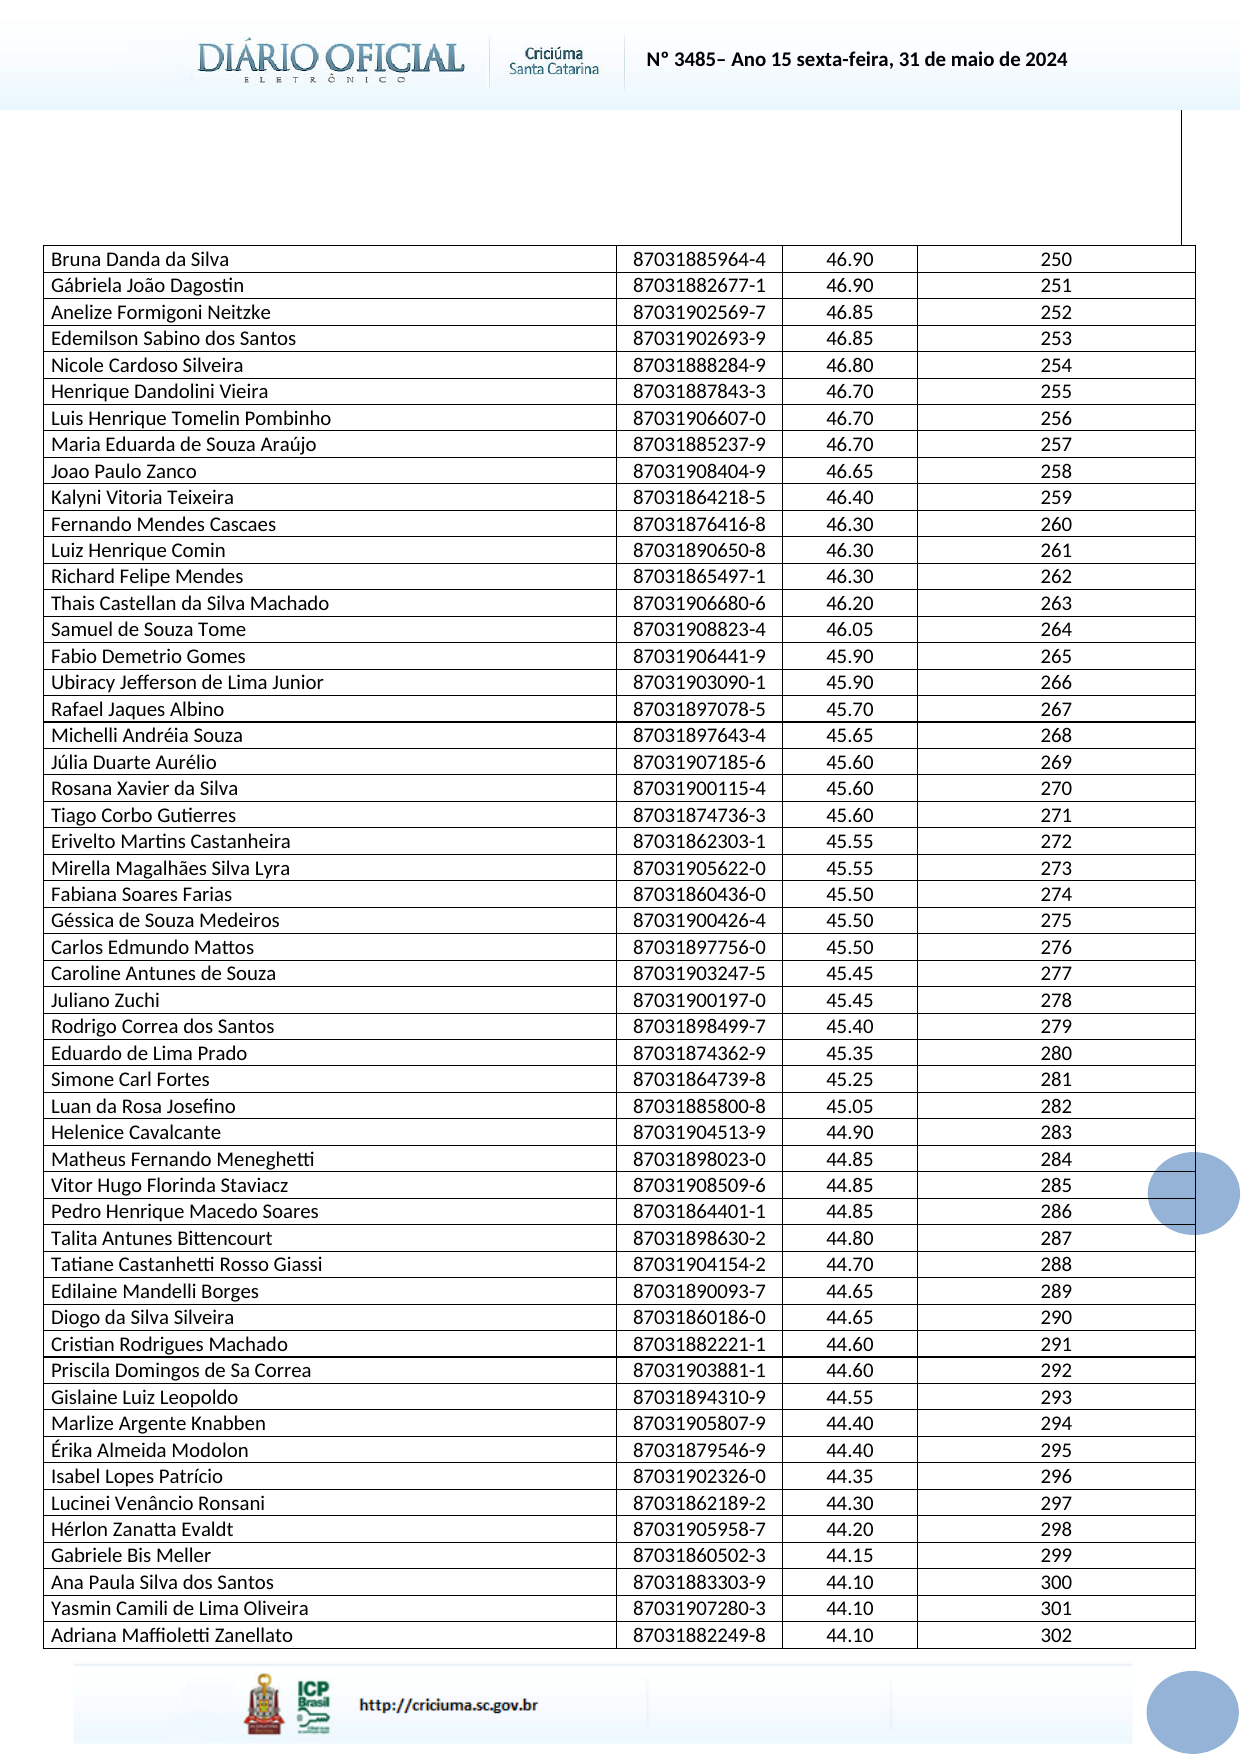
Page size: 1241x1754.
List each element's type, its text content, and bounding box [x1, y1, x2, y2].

table_cell 250 [918, 246, 1195, 272]
table_cell 87031906680-6 [617, 590, 782, 616]
table_cell Cristian Rodrigues Machado [44, 1331, 616, 1356]
table_cell Ubiracy Jefferson de Lima Junior [44, 670, 616, 695]
table_cell Pedro Henrique Macedo Soares [44, 1199, 616, 1224]
table_cell 45.35 [783, 1040, 917, 1065]
table_cell Luan da Rosa Josefino [44, 1093, 616, 1118]
table_cell Tatiane Castanhetti Rosso Giassi [44, 1252, 616, 1277]
table_cell 283 [918, 1119, 1195, 1145]
table_cell 45.90 [783, 643, 917, 668]
table_cell Caroline Antunes de Souza [44, 961, 616, 986]
table_cell 87031890093-7 [617, 1278, 782, 1303]
table_cell 87031904154-2 [617, 1252, 782, 1277]
table_cell 87031882677-1 [617, 273, 782, 298]
table_cell 44.70 [783, 1252, 917, 1277]
table_cell Marlize Argente Knabben [44, 1410, 616, 1436]
table_cell 87031860436-0 [617, 881, 782, 907]
table_cell 46.65 [783, 458, 917, 483]
table_cell 45.40 [783, 1014, 917, 1039]
table_cell 44.40 [783, 1410, 917, 1436]
table_cell 292 [918, 1358, 1195, 1383]
table_cell 298 [918, 1516, 1195, 1542]
table_cell 87031894310-9 [617, 1384, 782, 1409]
table_cell 270 [918, 775, 1195, 801]
table_cell Lucinei Venâncio Ronsani [44, 1490, 616, 1515]
table_cell 44.60 [783, 1358, 917, 1383]
table_cell 44.55 [783, 1384, 917, 1409]
table_cell 87031882221-1 [617, 1331, 782, 1356]
table_cell 87031876416-8 [617, 511, 782, 536]
table_cell Géssica de Souza Medeiros [44, 908, 616, 933]
table_cell 45.65 [783, 723, 917, 748]
table_cell 87031905807-9 [617, 1410, 782, 1436]
table_cell 294 [918, 1410, 1195, 1436]
table_cell 46.85 [783, 299, 917, 324]
table_cell Henrique Dandolini Vieira [44, 379, 616, 404]
table_cell 87031882249-8 [617, 1622, 782, 1647]
table_cell 87031902326-0 [617, 1463, 782, 1489]
table_cell 46.05 [783, 617, 917, 642]
table_cell Erivelto Martins Castanheira [44, 828, 616, 854]
table_cell 87031898023-0 [617, 1146, 782, 1171]
table_cell 271 [918, 802, 1195, 827]
table_cell Carlos Edmundo Mattos [44, 934, 616, 959]
table_cell 272 [918, 828, 1195, 854]
table_cell 87031874736-3 [617, 802, 782, 827]
table_cell Rosana Xavier da Silva [44, 775, 616, 801]
table_cell 287 [918, 1225, 1195, 1251]
table_cell 87031865497-1 [617, 564, 782, 589]
table_cell 87031864401-1 [617, 1199, 782, 1224]
table_cell 263 [918, 590, 1195, 616]
table_cell 257 [918, 431, 1195, 457]
table_cell 46.90 [783, 273, 917, 298]
table_cell 45.50 [783, 881, 917, 907]
table_cell 45.55 [783, 828, 917, 854]
table_cell Mirella Magalhães Silva Lyra [44, 855, 616, 880]
table_cell 44.20 [783, 1516, 917, 1542]
table_cell Michelli Andréia Souza [44, 723, 616, 748]
table_cell Richard Felipe Mendes [44, 564, 616, 589]
table_cell Helenice Cavalcante [44, 1119, 616, 1145]
table_cell 87031907185-6 [617, 749, 782, 774]
table_cell 265 [918, 643, 1195, 668]
table_cell 251 [918, 273, 1195, 298]
table_cell 286 [918, 1199, 1161, 1224]
table_cell Hérlon Zanatta Evaldt [44, 1516, 616, 1542]
table_cell 87031897756-0 [617, 934, 782, 959]
table_cell 45.60 [783, 802, 917, 827]
table_cell 266 [918, 670, 1195, 695]
table_cell 87031902569-7 [617, 299, 782, 324]
table_cell 301 [918, 1596, 1195, 1621]
table_cell 87031908509-6 [617, 1172, 782, 1198]
table_cell Diogo da Silva Silveira [44, 1305, 616, 1330]
table_cell Adriana Maffioletti Zanellato [44, 1622, 616, 1647]
table_cell 46.70 [783, 405, 917, 430]
table_cell 268 [918, 723, 1195, 748]
table_cell 300 [918, 1569, 1195, 1594]
table_cell 46.30 [783, 537, 917, 563]
table_cell 285 [918, 1172, 1153, 1198]
table_cell 45.25 [783, 1066, 917, 1092]
table_cell 297 [918, 1490, 1195, 1515]
table_cell Simone Carl Fortes [44, 1066, 616, 1092]
table_cell 44.90 [783, 1119, 917, 1145]
table_cell 46.70 [783, 379, 917, 404]
table_cell Talita Antunes Bittencourt [44, 1225, 616, 1251]
table_cell Ana Paula Silva dos Santos [44, 1569, 616, 1594]
table_cell 45.90 [783, 670, 917, 695]
table_cell 45.55 [783, 855, 917, 880]
table_cell 260 [918, 511, 1195, 536]
table_cell 87031879546-9 [617, 1437, 782, 1462]
table_cell 295 [918, 1437, 1195, 1462]
table_cell 87031903881-1 [617, 1358, 782, 1383]
table_cell 264 [918, 617, 1195, 642]
table_cell Edemilson Sabino dos Santos [44, 326, 616, 351]
table_cell 262 [918, 564, 1195, 589]
table_cell 87031904513-9 [617, 1119, 782, 1145]
table_cell 44.85 [783, 1172, 917, 1198]
table_cell 273 [918, 855, 1195, 880]
table_cell Gabriele Bis Meller [44, 1543, 616, 1568]
table_cell 87031885964-4 [617, 246, 782, 272]
table_cell Samuel de Souza Tome [44, 617, 616, 642]
table_cell 302 [918, 1622, 1195, 1647]
table_cell Fernando Mendes Cascaes [44, 511, 616, 536]
table_cell 44.85 [783, 1199, 917, 1224]
table_cell 87031905622-0 [617, 855, 782, 880]
table_cell 87031862189-2 [617, 1490, 782, 1515]
table_cell Fabio Demetrio Gomes [44, 643, 616, 668]
table_cell 87031862303-1 [617, 828, 782, 854]
table_cell 87031907280-3 [617, 1596, 782, 1621]
table_cell 279 [918, 1014, 1195, 1039]
table_cell 87031864739-8 [617, 1066, 782, 1092]
table_cell 274 [918, 881, 1195, 907]
table_cell 269 [918, 749, 1195, 774]
table_cell 290 [918, 1305, 1195, 1330]
table_cell 87031885237-9 [617, 431, 782, 457]
table_cell 87031883303-9 [617, 1569, 782, 1594]
table_cell Nicole Cardoso Silveira [44, 352, 616, 377]
table_cell 87031900115-4 [617, 775, 782, 801]
table_cell 46.70 [783, 431, 917, 457]
table_cell Rafael Jaques Albino [44, 696, 616, 721]
table_cell 288 [918, 1252, 1195, 1277]
table_cell 87031898499-7 [617, 1014, 782, 1039]
table_cell 44.65 [783, 1305, 917, 1330]
table_cell Luis Henrique Tomelin Pombinho [44, 405, 616, 430]
table_cell 87031908823-4 [617, 617, 782, 642]
table_cell Fabiana Soares Farias [44, 881, 616, 907]
table_cell Matheus Fernando Meneghetti [44, 1146, 616, 1171]
table_cell 252 [918, 299, 1195, 324]
table_cell 87031902693-9 [617, 326, 782, 351]
table_cell 46.80 [783, 352, 917, 377]
table_cell Gábriela João Dagostin [44, 273, 616, 298]
table_cell 46.40 [783, 484, 917, 510]
table_cell 45.50 [783, 934, 917, 959]
table_cell 87031864218-5 [617, 484, 782, 510]
table_cell 282 [918, 1093, 1195, 1118]
table_cell 44.10 [783, 1622, 917, 1647]
table_cell Juliano Zuchi [44, 987, 616, 1012]
table_cell 87031890650-8 [617, 537, 782, 563]
table_cell 44.85 [783, 1146, 917, 1171]
table_cell Luiz Henrique Comin [44, 537, 616, 563]
table_cell 44.40 [783, 1437, 917, 1462]
table_cell 87031897078-5 [617, 696, 782, 721]
table_cell Vitor Hugo Florinda Staviacz [44, 1172, 616, 1198]
table_cell Maria Eduarda de Souza Araújo [44, 431, 616, 457]
table_cell Joao Paulo Zanco [44, 458, 616, 483]
table_cell 45.45 [783, 961, 917, 986]
table_cell 293 [918, 1384, 1195, 1409]
table_cell 46.90 [783, 246, 917, 272]
table_cell 46.85 [783, 326, 917, 351]
table_cell 45.05 [783, 1093, 917, 1118]
table_cell 254 [918, 352, 1195, 377]
table_cell 45.70 [783, 696, 917, 721]
table_cell 44.30 [783, 1490, 917, 1515]
table_cell 87031860186-0 [617, 1305, 782, 1330]
table_cell 87031906607-0 [617, 405, 782, 430]
table_cell 275 [918, 908, 1195, 933]
table_cell Priscila Domingos de Sa Correa [44, 1358, 616, 1383]
table_cell Yasmin Camili de Lima Oliveira [44, 1596, 616, 1621]
table_cell 45.50 [783, 908, 917, 933]
table_cell 267 [918, 696, 1195, 721]
table_cell 87031885800-8 [617, 1093, 782, 1118]
table_cell 258 [918, 458, 1195, 483]
table_cell 87031898630-2 [617, 1225, 782, 1251]
table_cell Anelize Formigoni Neitzke [44, 299, 616, 324]
table_cell 44.35 [783, 1463, 917, 1489]
table_cell Eduardo de Lima Prado [44, 1040, 616, 1065]
table_cell 289 [918, 1278, 1195, 1303]
table_cell 284 [918, 1146, 1195, 1171]
table_cell Rodrigo Correa dos Santos [44, 1014, 616, 1039]
table_cell 87031903090-1 [617, 670, 782, 695]
table_cell Érika Almeida Modolon [44, 1437, 616, 1462]
table_cell Bruna Danda da Silva [44, 246, 616, 272]
table_cell 44.80 [783, 1225, 917, 1251]
table_cell 44.15 [783, 1543, 917, 1568]
table_cell 44.10 [783, 1596, 917, 1621]
table_cell 46.30 [783, 564, 917, 589]
table_cell 291 [918, 1331, 1195, 1356]
table_cell 44.60 [783, 1331, 917, 1356]
table_cell 87031903247-5 [617, 961, 782, 986]
table_cell 87031905958-7 [617, 1516, 782, 1542]
table_cell 296 [918, 1463, 1195, 1489]
table_cell 87031860502-3 [617, 1543, 782, 1568]
table_cell 276 [918, 934, 1195, 959]
table_cell 87031897643-4 [617, 723, 782, 748]
table_cell 281 [918, 1066, 1195, 1092]
table_cell 87031906441-9 [617, 643, 782, 668]
table_cell 87031887843-3 [617, 379, 782, 404]
table_cell Gislaine Luiz Leopoldo [44, 1384, 616, 1409]
table_cell 299 [918, 1543, 1195, 1568]
table_cell 45.60 [783, 749, 917, 774]
table_cell 253 [918, 326, 1195, 351]
table_cell 255 [918, 379, 1195, 404]
table_cell 87031874362-9 [617, 1040, 782, 1065]
table_cell Isabel Lopes Patrício [44, 1463, 616, 1489]
table_cell 87031900197-0 [617, 987, 782, 1012]
table_cell 280 [918, 1040, 1195, 1065]
table_cell 44.65 [783, 1278, 917, 1303]
table_cell 278 [918, 987, 1195, 1012]
table_cell 87031888284-9 [617, 352, 782, 377]
table_cell 87031908404-9 [617, 458, 782, 483]
table_cell Thais Castellan da Silva Machado [44, 590, 616, 616]
table_cell 261 [918, 537, 1195, 563]
table_cell 45.45 [783, 987, 917, 1012]
table_cell Edilaine Mandelli Borges [44, 1278, 616, 1303]
table_cell Júlia Duarte Aurélio [44, 749, 616, 774]
table_cell 46.20 [783, 590, 917, 616]
table_cell Tiago Corbo Gutierres [44, 802, 616, 827]
table_cell 87031900426-4 [617, 908, 782, 933]
table_cell 277 [918, 961, 1195, 986]
table_cell Kalyni Vitoria Teixeira [44, 484, 616, 510]
table_cell 256 [918, 405, 1195, 430]
table_cell 259 [918, 484, 1195, 510]
table_cell 44.10 [783, 1569, 917, 1594]
table_cell 46.30 [783, 511, 917, 536]
table_cell 45.60 [783, 775, 917, 801]
